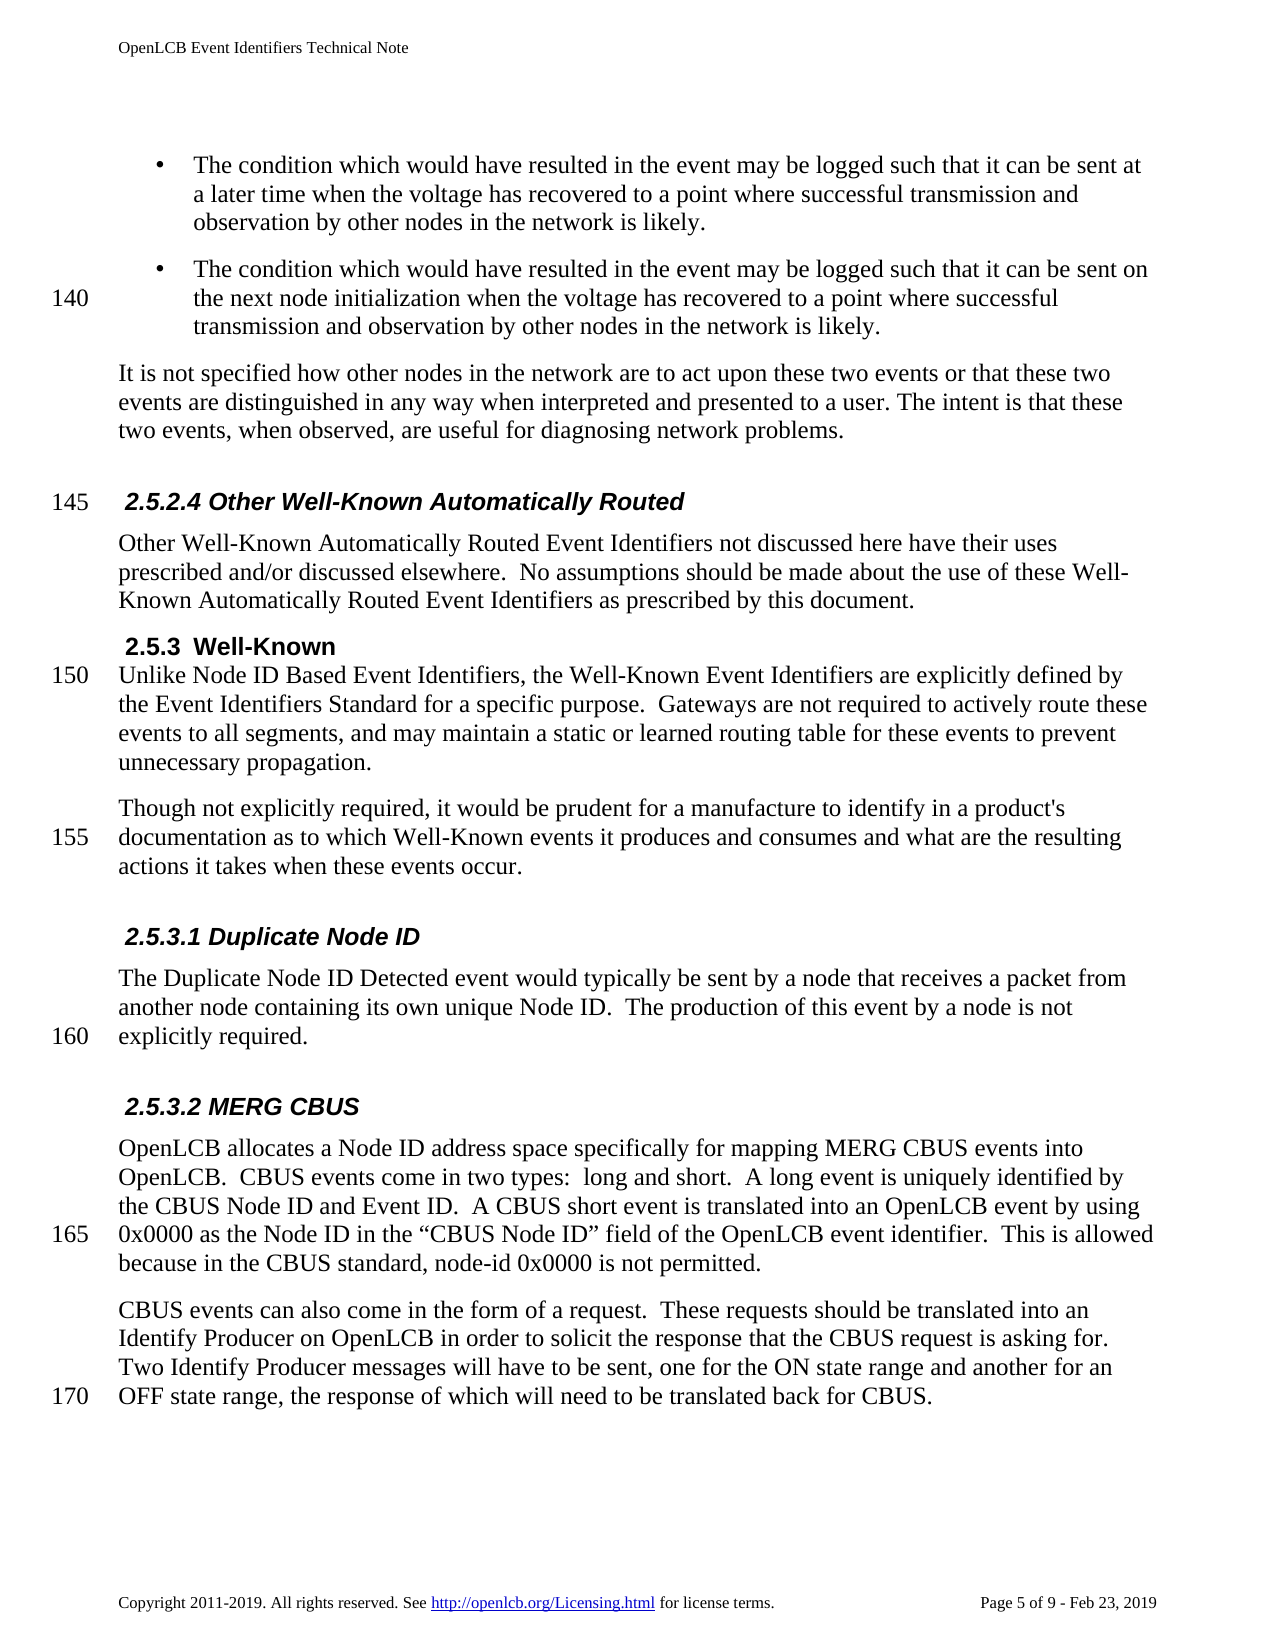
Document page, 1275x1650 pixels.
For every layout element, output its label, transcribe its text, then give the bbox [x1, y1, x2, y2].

text Though not explicitly required, it would be prudent for a manufacture to identify in a product's documentation as to which Well-Known events it produces and consumes and what are the resulting actions it takes when these events occur. [118, 793, 1157, 879]
text CBUS events can also come in the form of a request. These requests should be translated into an Identify Producer on OpenLCB in order to solicit the response that the CBUS request is asking for. Two Identify Producer messages will have to be sent, one for the ON state range and another for an OFF state range, the response of which will need to be translated back for CBUS. [118, 1295, 1157, 1410]
list The condition which would have resulted in the event may be logged such that it can be sent at a later time when the voltage has recovered to a point where successful transmission and observation by other nodes in the network is likely. [156, 150, 1157, 236]
text The Duplicate Node ID Detected event would typically be sent by a node that receives a packet from another node containing its own unique Node ID. The production of this event by a node is not explicitly required. [118, 963, 1157, 1049]
text OpenLCB allocates a Node ID address space specifically for mapping MERG CBUS events into OpenLCB. CBUS events come in two types: long and short. A long event is uniquely identified by the CBUS Node ID and Event ID. A CBUS short event is translated into an OpenLCB event by using 0x0000 as the Node ID in the “CBUS Node ID” field of the OpenLCB event identifier. This is allowed because in the CBUS standard, node-id 0x0000 is not permitted. [118, 1133, 1157, 1277]
subtitle MERG CBUS [118, 1092, 1157, 1121]
text Unlike Node ID Based Event Identifiers, the Well-Known Event Identifiers are explicitly defined by the Event Identifiers Standard for a specific purpose. Gateways are not required to actively route these events to all segments, and may maintain a static or learned routing table for these events to prevent unnecessary propagation. [118, 661, 1157, 776]
subtitle Well-Known [118, 632, 1157, 661]
list The condition which would have resulted in the event may be logged such that it can be sent on the next node initialization when the voltage has recovered to a point where successful transmission and observation by other nodes in the network is likely. [156, 254, 1157, 340]
text It is not specified how other nodes in the network are to act upon these two events or that these two events are distinguished in any way when interpreted and presented to a user. The intent is that these two events, when observed, are useful for diagnosing network problems. [118, 358, 1157, 444]
subtitle Duplicate Node ID [118, 922, 1157, 951]
subtitle Other Well-Known Automatically Routed [118, 487, 1157, 515]
text Other Well-Known Automatically Routed Event Identifiers not discussed here have their uses prescribed and/or discussed elsewhere. No assumptions should be made about the use of these Well-Known Automatically Routed Event Identifiers as prescribed by this document. [118, 528, 1157, 614]
